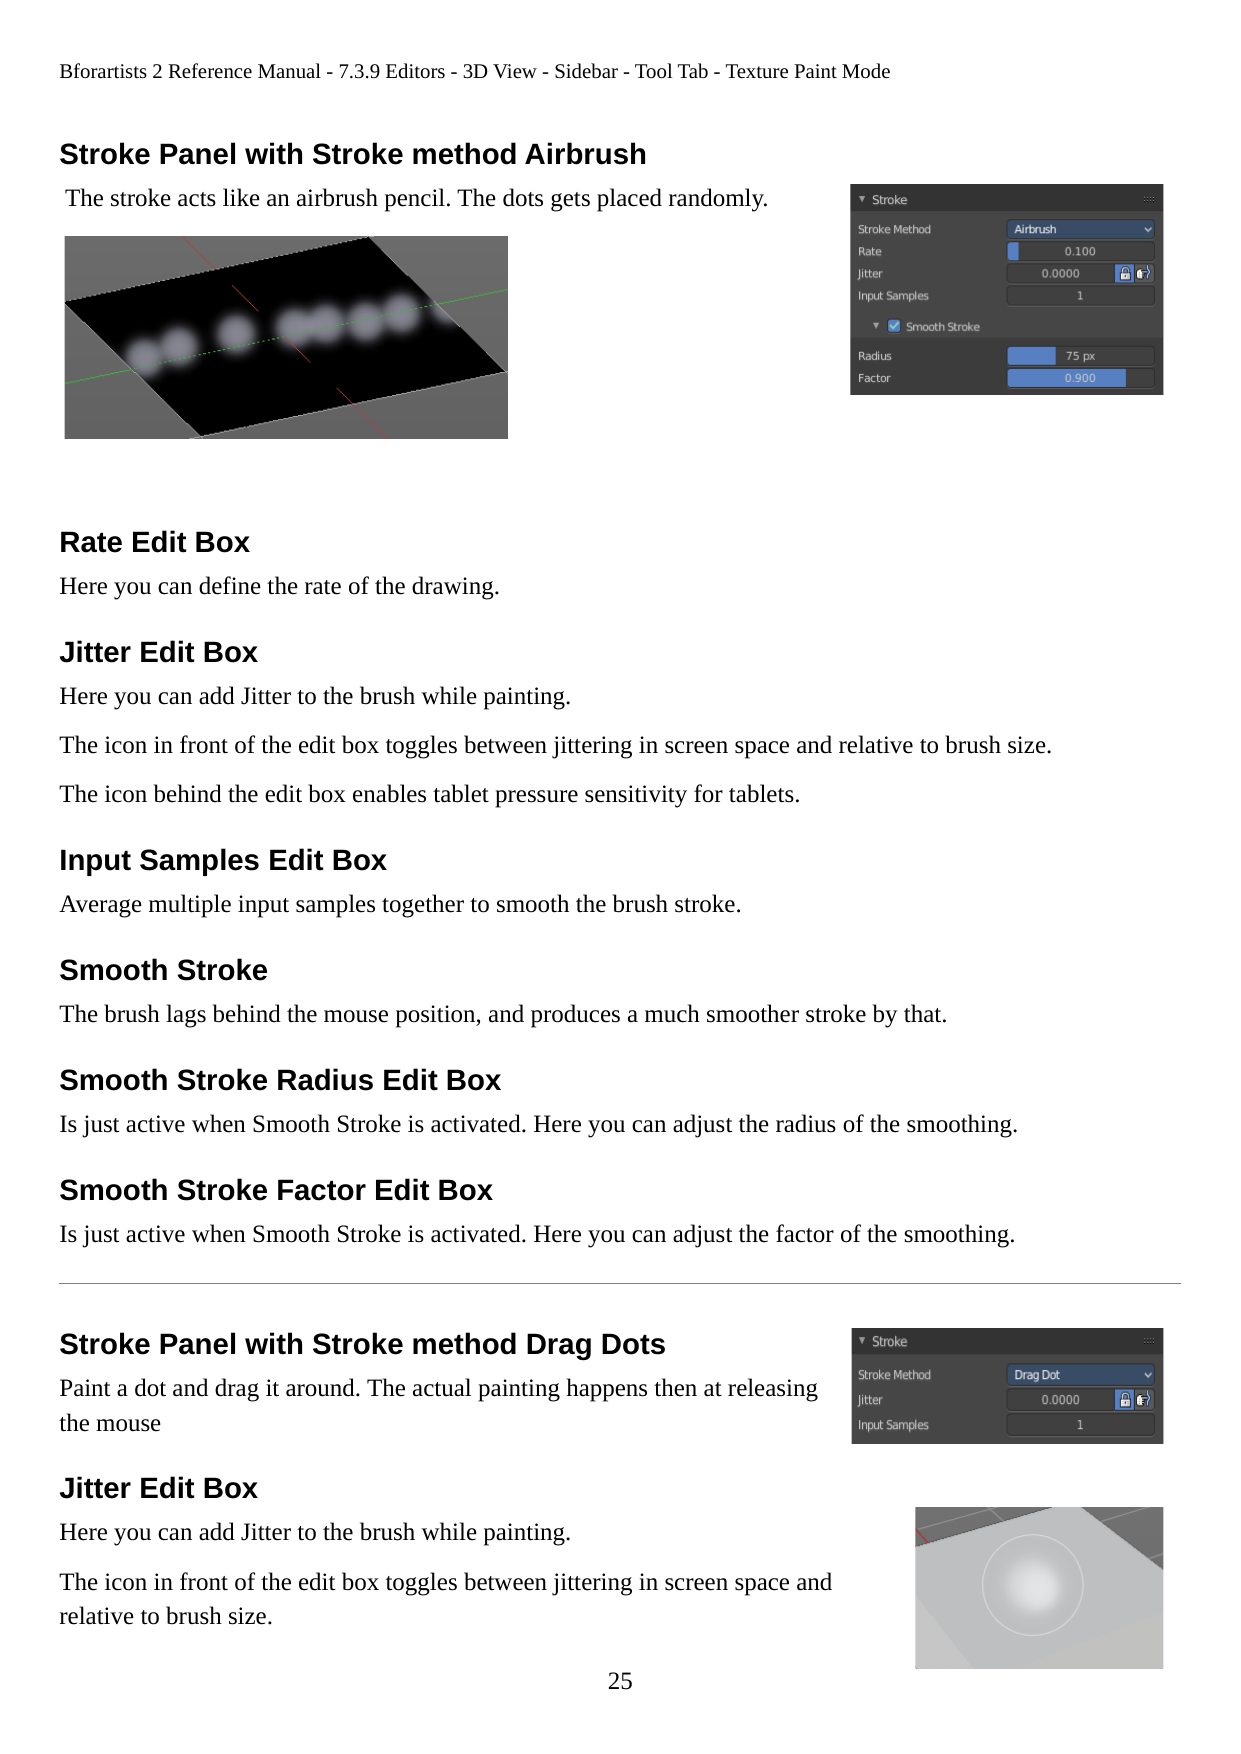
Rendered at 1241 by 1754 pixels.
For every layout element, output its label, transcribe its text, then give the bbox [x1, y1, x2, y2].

picture [850, 184, 1164, 395]
subtitle Smooth Stroke Factor Edit Box [59, 1173, 1181, 1207]
picture [64, 236, 508, 439]
subtitle Input Samples Edit Box [59, 843, 1181, 877]
subtitle Jitter Edit Box [59, 1471, 1181, 1505]
picture [851, 1328, 1164, 1444]
text The stroke acts like an airbrush pencil. The dots gets placed randomly. [59, 183, 1181, 212]
text Here you can add Jitter to the brush while painting. [59, 681, 1181, 710]
text Here you can add Jitter to the brush while painting. [59, 1517, 915, 1546]
picture [915, 1507, 1164, 1669]
subtitle Smooth Stroke [59, 953, 1181, 987]
subtitle Stroke Panel with Stroke method Airbrush [59, 137, 1181, 170]
text Here you can define the rate of the drawing. [59, 571, 1181, 600]
subtitle Jitter Edit Box [59, 635, 1181, 669]
text Is just active when Smooth Stroke is activated. Here you can adjust the radius of the smoothing. [59, 1109, 1181, 1138]
subtitle Stroke Panel with Stroke method Drag Dots [59, 1327, 1181, 1361]
text The icon behind the edit box enables tablet pressure sensitivity for tablets. [59, 779, 1181, 808]
text The icon in front of the edit box toggles between jittering in screen space and relative to brush size. [59, 730, 1181, 759]
subtitle Smooth Stroke Radius Edit Box [59, 1063, 1181, 1097]
subtitle Rate Edit Box [59, 525, 1181, 559]
text Is just active when Smooth Stroke is activated. Here you can adjust the factor of the smoothing. [59, 1219, 1181, 1248]
text The icon in front of the edit box toggles between jittering in screen space and relative to brush size. [59, 1567, 915, 1630]
text The brush lags behind the mouse position, and produces a much smoother stroke by that. [59, 999, 1181, 1028]
text Paint a dot and drag it around. The actual painting happens then at releasing the mouse [59, 1373, 851, 1436]
text Average multiple input samples together to smooth the brush stroke. [59, 889, 1181, 918]
